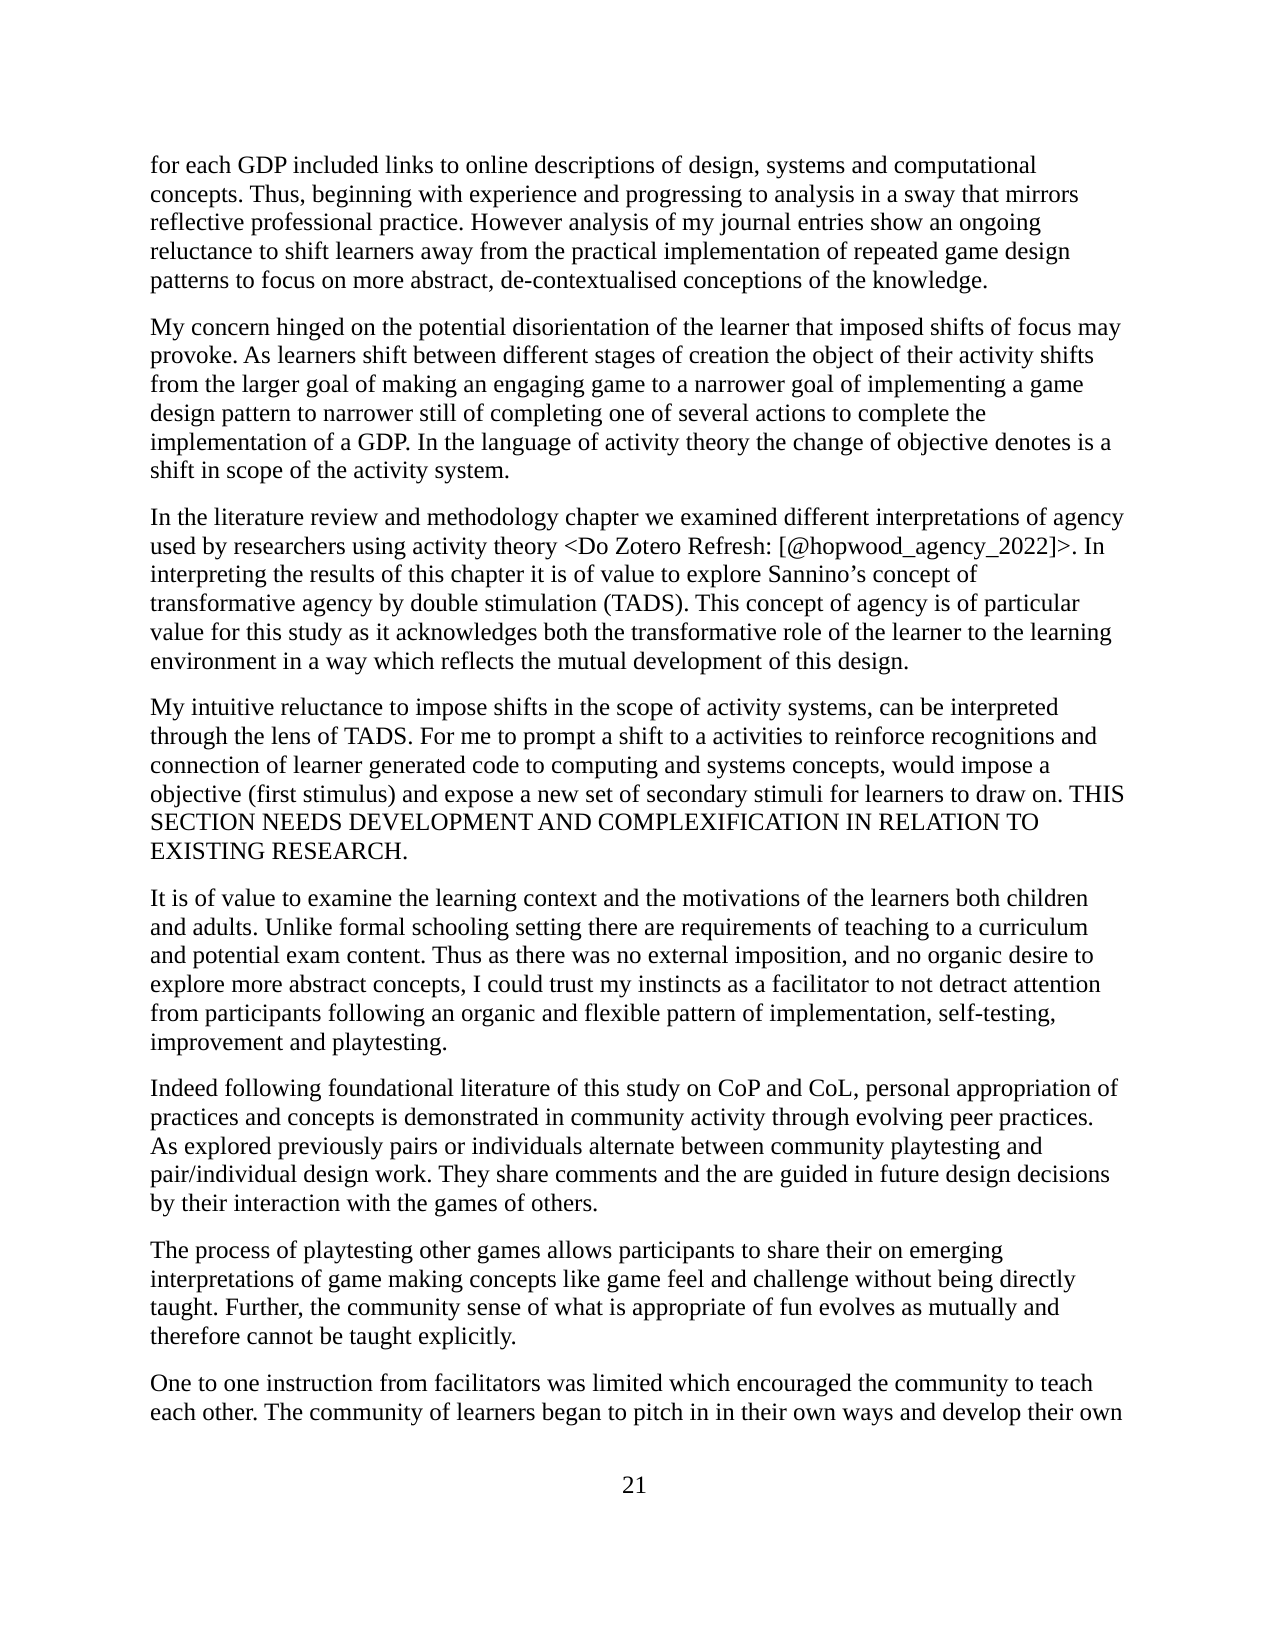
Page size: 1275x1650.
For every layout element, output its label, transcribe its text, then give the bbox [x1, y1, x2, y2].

text It is of value to examine the learning context and the motivations of the learners both children and adults. Unlike formal schooling setting there are requirements of teaching to a curriculum and potential exam content. Thus as there was no external imposition, and no organic desire to explore more abstract concepts, I could trust my instincts as a facilitator to not detract attention from participants following an organic and flexible pattern of implementation, self-testing, improvement and playtesting. [150, 883, 1125, 1055]
text The process of playtesting other games allows participants to share their on emerging interpretations of game making concepts like game feel and challenge without being directly taught. Further, the community sense of what is appropriate of fun evolves as mutually and therefore cannot be taught explicitly. [150, 1235, 1125, 1350]
text Indeed following foundational literature of this study on CoP and CoL, personal appropriation of practices and concepts is demonstrated in community activity through evolving peer practices. As explored previously pairs or individuals alternate between community playtesting and pair/individual design work. They share comments and the are guided in future design decisions by their interaction with the games of others. [150, 1073, 1125, 1217]
text One to one instruction from facilitators was limited which encouraged the community to teach each other. The community of learners began to pitch in in their own ways and develop their own [150, 1368, 1125, 1425]
text In the literature review and methodology chapter we examined different interpretations of agency used by researchers using activity theory <Do Zotero Refresh: [@hopwood_agency_2022]>. In interpreting the results of this chapter it is of value to explore Sannino’s concept of transformative agency by double stimulation (TADS). This concept of agency is of particular value for this study as it acknowledges both the transformative role of the learner to the learning environment in a way which reflects the mutual development of this design. [150, 502, 1125, 674]
text My intuitive reluctance to impose shifts in the scope of activity systems, can be interpreted through the lens of TADS. For me to prompt a shift to a activities to reinforce recognitions and connection of learner generated code to computing and systems concepts, would impose a objective (first stimulus) and expose a new set of secondary stimuli for learners to draw on. THIS SECTION NEEDS DEVELOPMENT AND COMPLEXIFICATION IN RELATION TO EXISTING RESEARCH. [150, 692, 1125, 865]
text My concern hinged on the potential disorientation of the learner that imposed shifts of focus may provoke. As learners shift between different stages of creation the object of their activity shifts from the larger goal of making an engaging game to a narrower goal of implementing a game design pattern to narrower still of completing one of several actions to complete the implementation of a GDP. In the language of activity theory the change of objective denotes is a shift in scope of the activity system. [150, 312, 1125, 484]
text for each GDP included links to online descriptions of design, systems and computational concepts. Thus, beginning with experience and progressing to analysis in a sway that mirrors reflective professional practice. However analysis of my journal entries show an ongoing reluctance to shift learners away from the practical implementation of repeated game design patterns to focus on more abstract, de-contextualised conceptions of the knowledge. [150, 150, 1125, 294]
